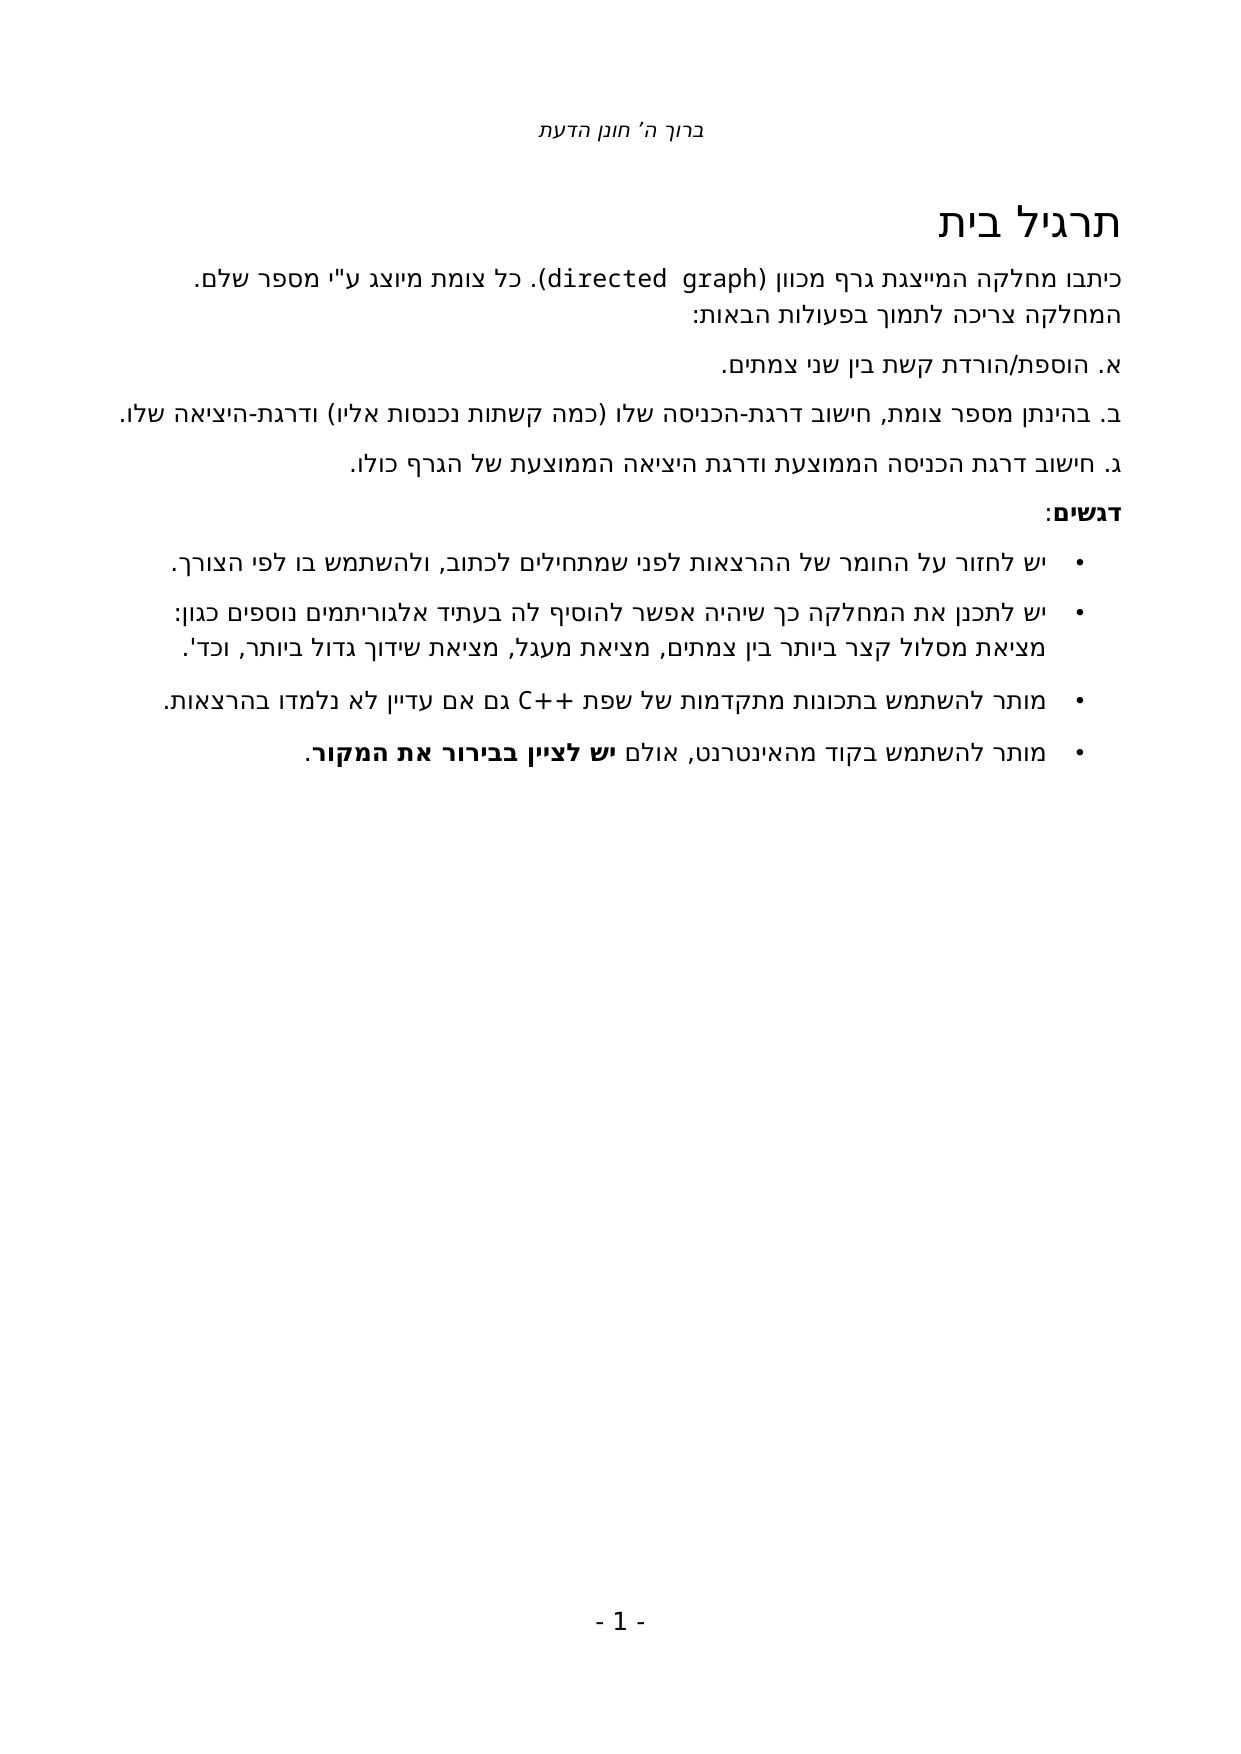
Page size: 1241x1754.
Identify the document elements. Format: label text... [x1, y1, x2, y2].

text דגשים: [118, 498, 1122, 528]
text א. הוספת/הורדת קשת בין שני צמתים. [118, 350, 1122, 379]
text ב. בהינתן מספר צומת, חישוב דרגת-הכניסה שלו (כמה קשתות נכנסות אליו) ודרגת-היציאה שלו. [118, 399, 1122, 428]
list מותר להשתמש בתכונות מתקדמות של שפת ++C גם אם עדיין לא נלמדו בהרצאות. [118, 682, 1084, 716]
list יש לחזור על החומר של ההרצאות לפני שמתחילים לכתוב, ולהשתמש בו לפי הצורך. [118, 548, 1084, 577]
list מותר להשתמש בקוד מהאינטרנט, אולם יש לציין בבירור את המקור. [118, 738, 1084, 767]
text כיתבו מחלקה המייצגת גרף מכוון (directed graph). כל צומת מיוצג ע"י מספר שלם. המחלקה צריכה לתמוך בפעולות הבאות: [118, 260, 1122, 329]
list יש לתכנן את המחלקה כך שיהיה אפשר להוסיף לה בעתיד אלגוריתמים נוספים כגון: מציאת מסלול קצר ביותר בין צמתים, מציאת מעגל, מציאת שידוך גדול ביותר, וכד'. [118, 598, 1084, 662]
text ג. חישוב דרגת הכניסה הממוצעת ודרגת היציאה הממוצעת של הגרף כולו. [118, 449, 1122, 478]
subtitle תרגיל בית [118, 197, 1122, 248]
